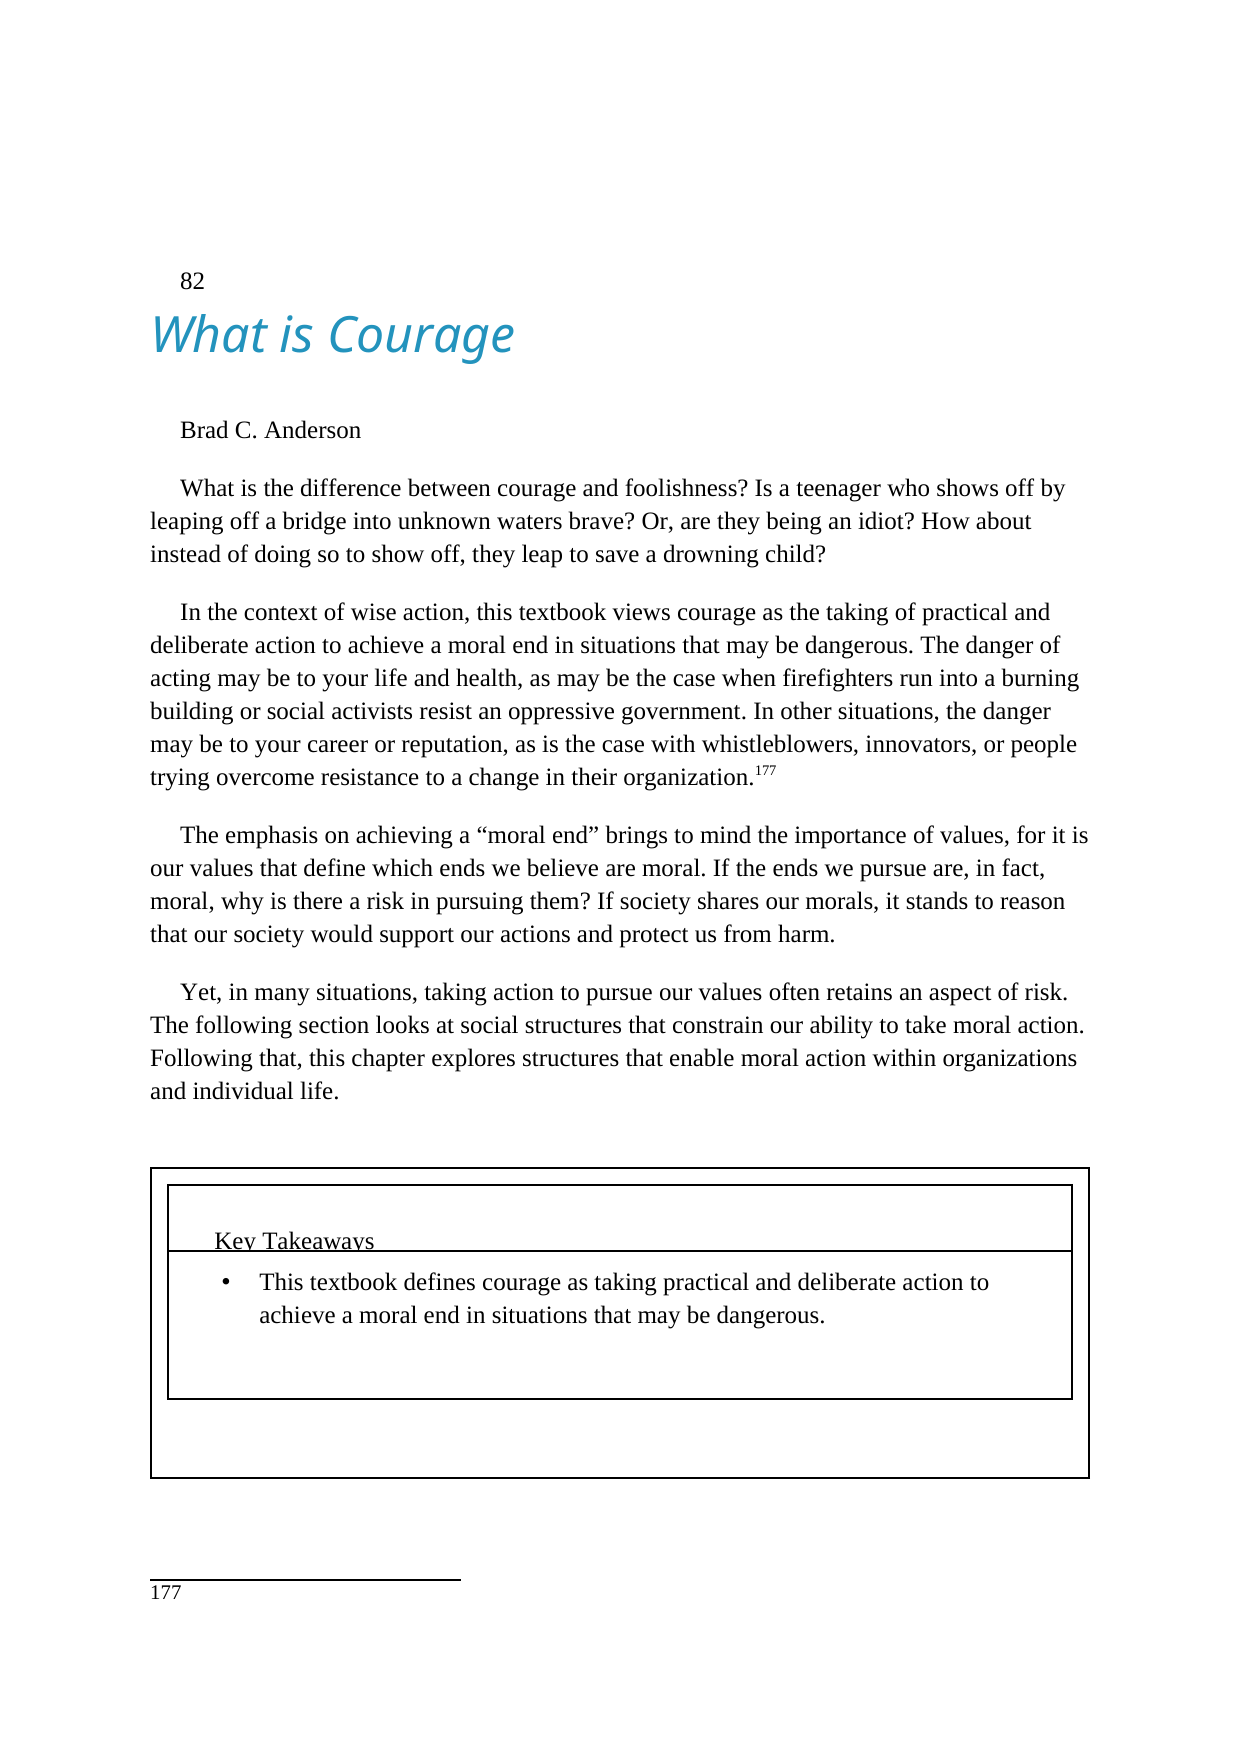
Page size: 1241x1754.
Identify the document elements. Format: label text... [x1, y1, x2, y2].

text 82 [150, 266, 1090, 295]
subtitle What is Courage [150, 299, 1090, 367]
text Brad C. Anderson [150, 415, 1090, 444]
text In the context of wise action, this textbook views courage as the taking of practical and deliberate action to achieve a moral end in situations that may be dangerous. The danger of acting may be to your life and health, as may be the case when firefighters run into a burning building or social activists resist an oppressive government. In other situations, the danger may be to your career or reputation, as is the case with whistleblowers, innovators, or people trying overcome resistance to a change in their organization. [150, 597, 1090, 791]
text What is the difference between courage and foolishness? Is a teenager who shows off by leaping off a bridge into unknown waters brave? Or, are they being an idiot? How about instead of doing so to show off, they leap to save a drowning child? [150, 473, 1090, 568]
text Yet, in many situations, taking action to pursue our values often retains an aspect of risk. The following section looks at social structures that constrain our ability to take moral action. Following that, this chapter explores structures that enable moral action within organizations and individual life. [150, 977, 1090, 1104]
list This textbook defines courage as taking practical and deliberate action to achieve a moral end in situations that may be dangerous. [222, 1267, 1056, 1329]
text Key Takeaways [184, 1226, 1056, 1250]
text The emphasis on achieving a “moral end” brings to mind the importance of values, for it is our values that define which ends we believe are moral. If the ends we pursue are, in fact, moral, why is there a risk in pursuing them? If society shares our morals, it stands to reason that our society would support our actions and protect us from harm. [150, 820, 1090, 948]
